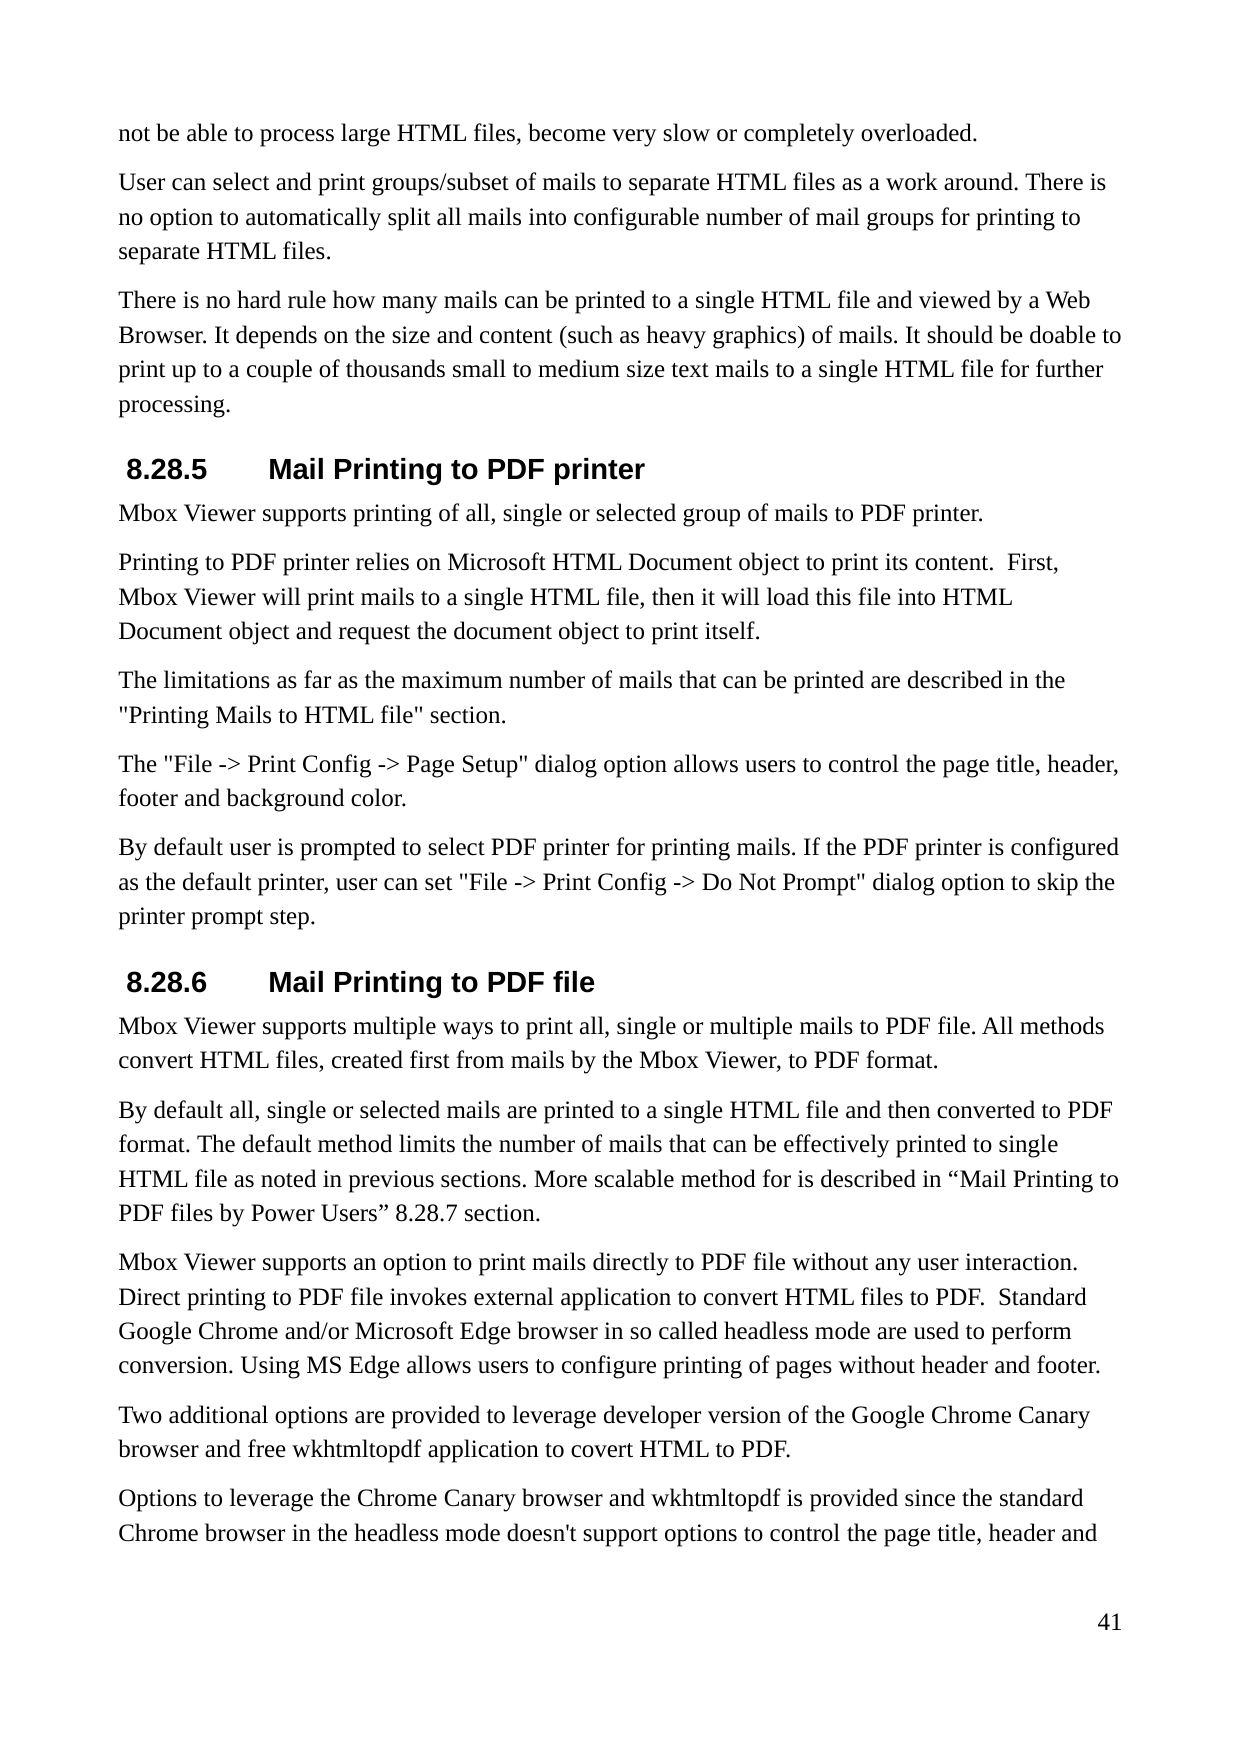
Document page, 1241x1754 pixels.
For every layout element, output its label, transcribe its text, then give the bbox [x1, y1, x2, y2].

text There is no hard rule how many mails can be printed to a single HTML file and viewed by a Web Browser. It depends on the size and content (such as heavy graphics) of mails. It should be doable to print up to a couple of thousands small to medium size text mails to a single HTML file for further processing. [118, 285, 1122, 417]
text The limitations as far as the maximum number of mails that can be printed are described in the "Printing Mails to HTML file" section. [118, 665, 1122, 729]
text not be able to process large HTML files, become very slow or completely overloaded. [118, 118, 1122, 147]
text Mbox Viewer supports printing of all, single or selected group of mails to PDF printer. [118, 498, 1122, 527]
text Options to leverage the Chrome Canary browser and wkhtmltopdf is provided since the standard Chrome browser in the headless mode doesn't support options to control the page title, header and [118, 1483, 1122, 1546]
subtitle Mail Printing to PDF file [118, 965, 1122, 999]
text The "File -> Print Config -> Page Setup" dialog option allows users to control the page title, header, footer and background color. [118, 749, 1122, 812]
text User can select and print groups/subset of mails to separate HTML files as a work around. There is no option to automatically split all mails into configurable number of mail groups for printing to separate HTML files. [118, 167, 1122, 265]
text By default all, single or selected mails are printed to a single HTML file and then converted to PDF format. The default method limits the number of mails that can be effectively printed to single HTML file as noted in previous sections. More scalable method for is described in “Mail Printing to PDF files by Power Users” 8.28.7 section. [118, 1095, 1122, 1227]
subtitle Mail Printing to PDF printer [118, 452, 1122, 486]
text Two additional options are provided to leverage developer version of the Google Chrome Canary browser and free wkhtmltopdf application to covert HTML to PDF. [118, 1400, 1122, 1463]
text By default user is prompted to select PDF printer for printing mails. If the PDF printer is configured as the default printer, user can set "File -> Print Config -> Do Not Prompt" dialog option to skip the printer prompt step. [118, 832, 1122, 930]
text Mbox Viewer supports an option to print mails directly to PDF file without any user interaction. Direct printing to PDF file invokes external application to convert HTML files to PDF. Standard Google Chrome and/or Microsoft Edge browser in so called headless mode are used to perform conversion. Using MS Edge allows users to configure printing of pages without header and footer. [118, 1247, 1122, 1379]
text Mbox Viewer supports multiple ways to print all, single or multiple mails to PDF file. All methods convert HTML files, created first from mails by the Mbox Viewer, to PDF format. [118, 1011, 1122, 1074]
text Printing to PDF printer relies on Microsoft HTML Document object to print its content. First, Mbox Viewer will print mails to a single HTML file, then it will load this file into HTML Document object and request the document object to print itself. [118, 547, 1122, 645]
